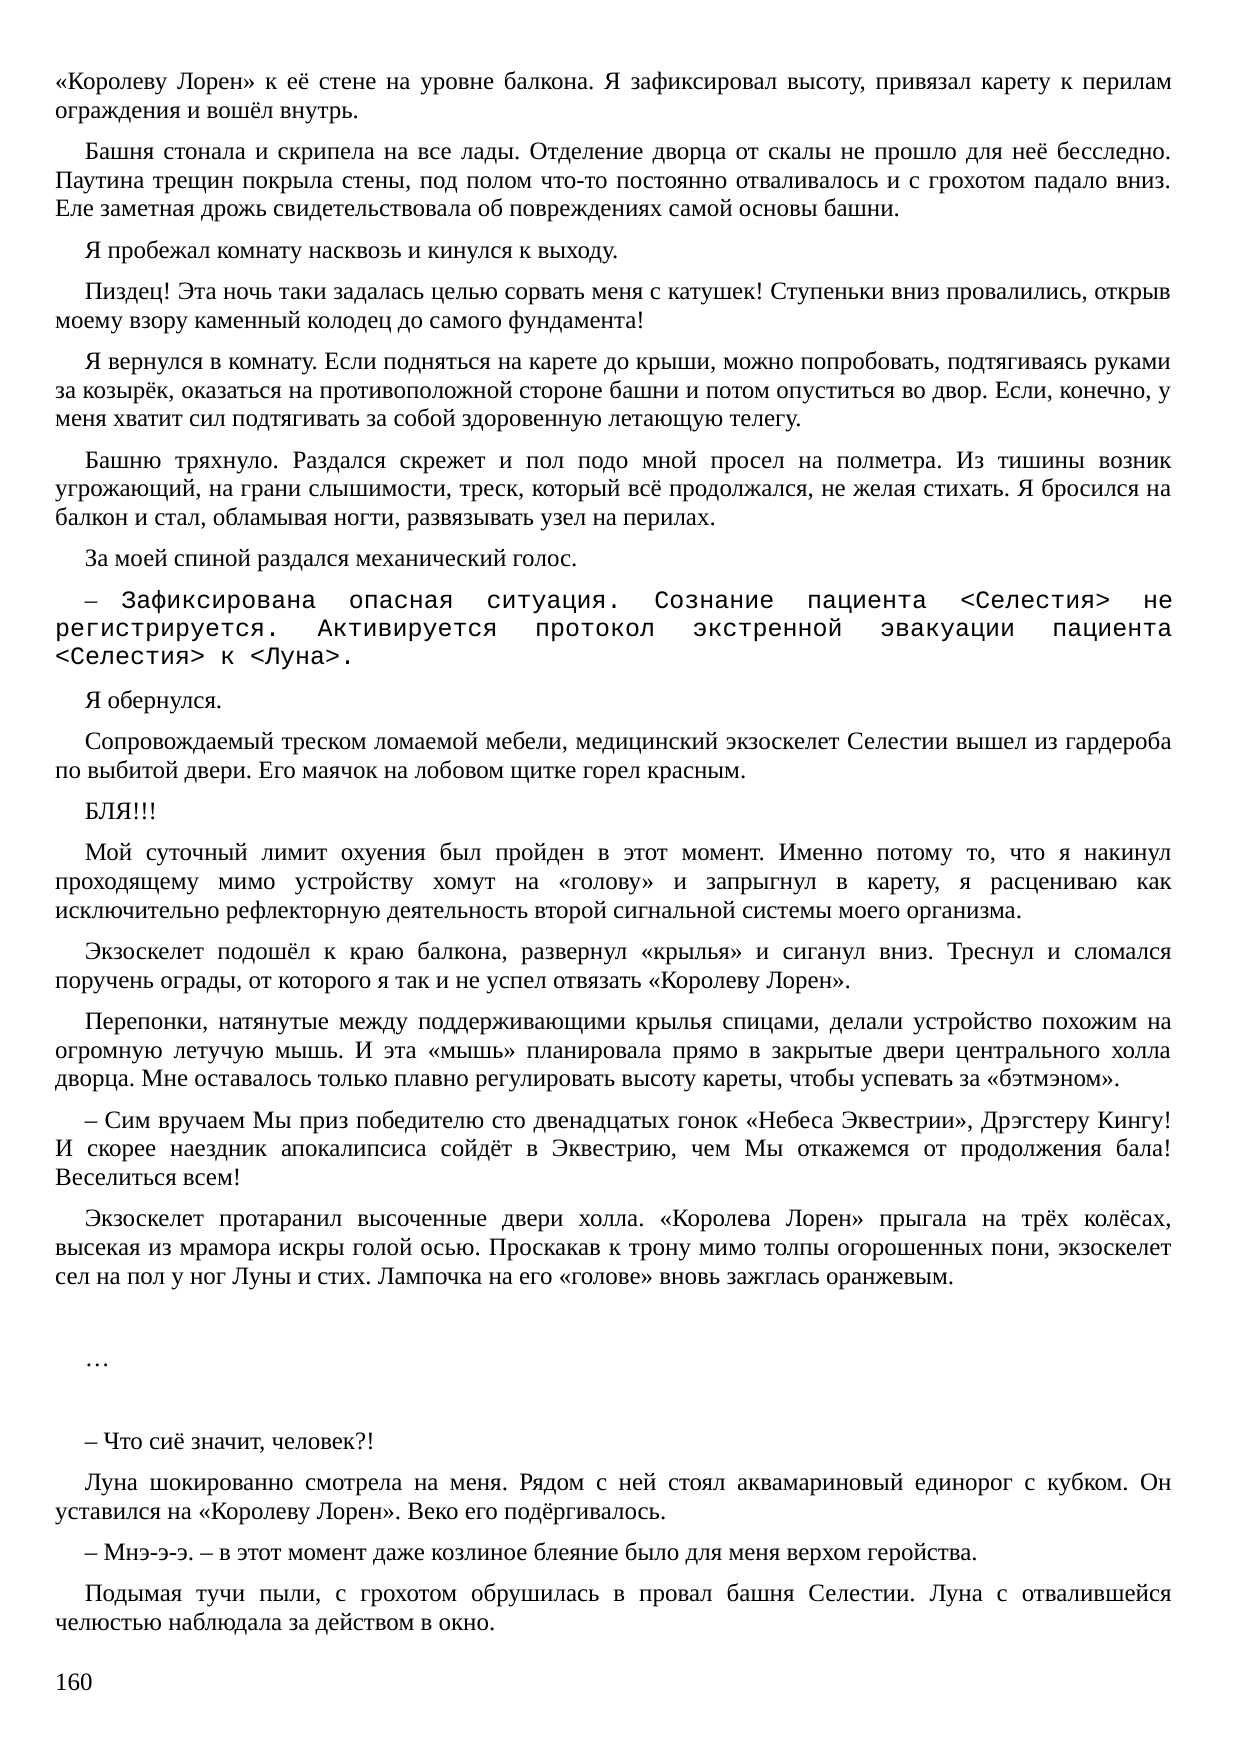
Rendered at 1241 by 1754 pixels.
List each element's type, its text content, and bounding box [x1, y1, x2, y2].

text Экзоскелет протаранил высоченные двери холла. «Королева Лорен» прыгала на трёх колёсах, высекая из мрамора искры голой осью. Проскакав к трону мимо толпы огорошенных пони, экзоскелет сел на пол у ног Луны и стих. Лампочка на его «голове» вновь зажглась оранжевым. [55, 1203, 1173, 1290]
text «Королеву Лорен» к её стене на уровне балкона. Я зафиксировал высоту, привязал карету к перилам ограждения и вошёл внутрь. [55, 66, 1173, 123]
text … [55, 1343, 1173, 1372]
text Мой суточный лимит охуения был пройден в этот момент. Именно потому то, что я накинул проходящему мимо устройству хомут на «голову» и запрыгнул в карету, я расцениваю как исключительно рефлекторную деятельность второй сигнальной системы моего организма. [55, 837, 1173, 923]
text Башня стонала и скрипела на все лады. Отделение дворца от скалы не прошло для неё бесследно. Паутина трещин покрыла стены, под полом что-то постоянно отваливалось и с грохотом падало вниз. Еле заметная дрожь свидетельствовала об повреждениях самой основы башни. [55, 136, 1173, 222]
text Сопровождаемый треском ломаемой мебели, медицинский экзоскелет Селестии вышел из гардероба по выбитой двери. Его маячок на лобовом щитке горел красным. [55, 726, 1173, 783]
text – Сим вручаем Мы приз победителю сто двенадцатых гонок «Небеса Эквестрии», Дрэгстеру Кингу! И скорее наездник апокалипсиса сойдёт в Эквестрию, чем Мы откажемся от продолжения бала! Веселиться всем! [55, 1105, 1173, 1191]
text – Мнэ-э-э. – в этот момент даже козлиное блеяние было для меня верхом геройства. [55, 1537, 1173, 1566]
text Экзоскелет подошёл к краю балкона, развернул «крылья» и сиганул вниз. Треснул и сломался поручень ограды, от которого я так и не успел отвязать «Королеву Лорен». [55, 936, 1173, 993]
text Луна шокированно смотрела на меня. Рядом с ней стоял аквамариновый единорог с кубком. Он уставился на «Королеву Лорен». Веко его подёргивалось. [55, 1467, 1173, 1525]
text – Зафиксирована опасная ситуация. Сознание пациента <Селестия> не регистрируется. Активируется протокол экстренной эвакуации пациента <Селестия> к <Луна>. [55, 585, 1173, 672]
text БЛЯ!!! [55, 796, 1173, 825]
text Я пробежал комнату насквозь и кинулся к выходу. [55, 235, 1173, 263]
text Я обернулся. [55, 685, 1173, 713]
text Башню тряхнуло. Раздался скрежет и пол подо мной просел на полметра. Из тишины возник угрожающий, на грани слышимости, треск, который всё продолжался, не желая стихать. Я бросился на балкон и стал, обламывая ногти, развязывать узел на перилах. [55, 445, 1173, 531]
text За моей спиной раздался механический голос. [55, 543, 1173, 572]
text Перепонки, натянутые между поддерживающими крылья спицами, делали устройство похожим на огромную летучую мышь. И эта «мышь» планировала прямо в закрытые двери центрального холла дворца. Мне оставалось только плавно регулировать высоту кареты, чтобы успевать за «бэтмэном». [55, 1006, 1173, 1092]
text Подымая тучи пыли, с грохотом обрушилась в провал башня Селестии. Луна с отвалившейся челюстью наблюдала за действом в окно. [55, 1578, 1173, 1636]
text Я вернулся в комнату. Если подняться на карете до крыши, можно попробовать, подтягиваясь руками за козырёк, оказаться на противоположной стороне башни и потом опуститься во двор. Если, конечно, у меня хватит сил подтягивать за собой здоровенную летающую телегу. [55, 346, 1173, 432]
text – Что сиё значит, человек?! [55, 1426, 1173, 1455]
text Пиздец! Эта ночь таки задалась целью сорвать меня с катушек! Ступеньки вниз провалились, открыв моему взору каменный колодец до самого фундамента! [55, 276, 1173, 333]
